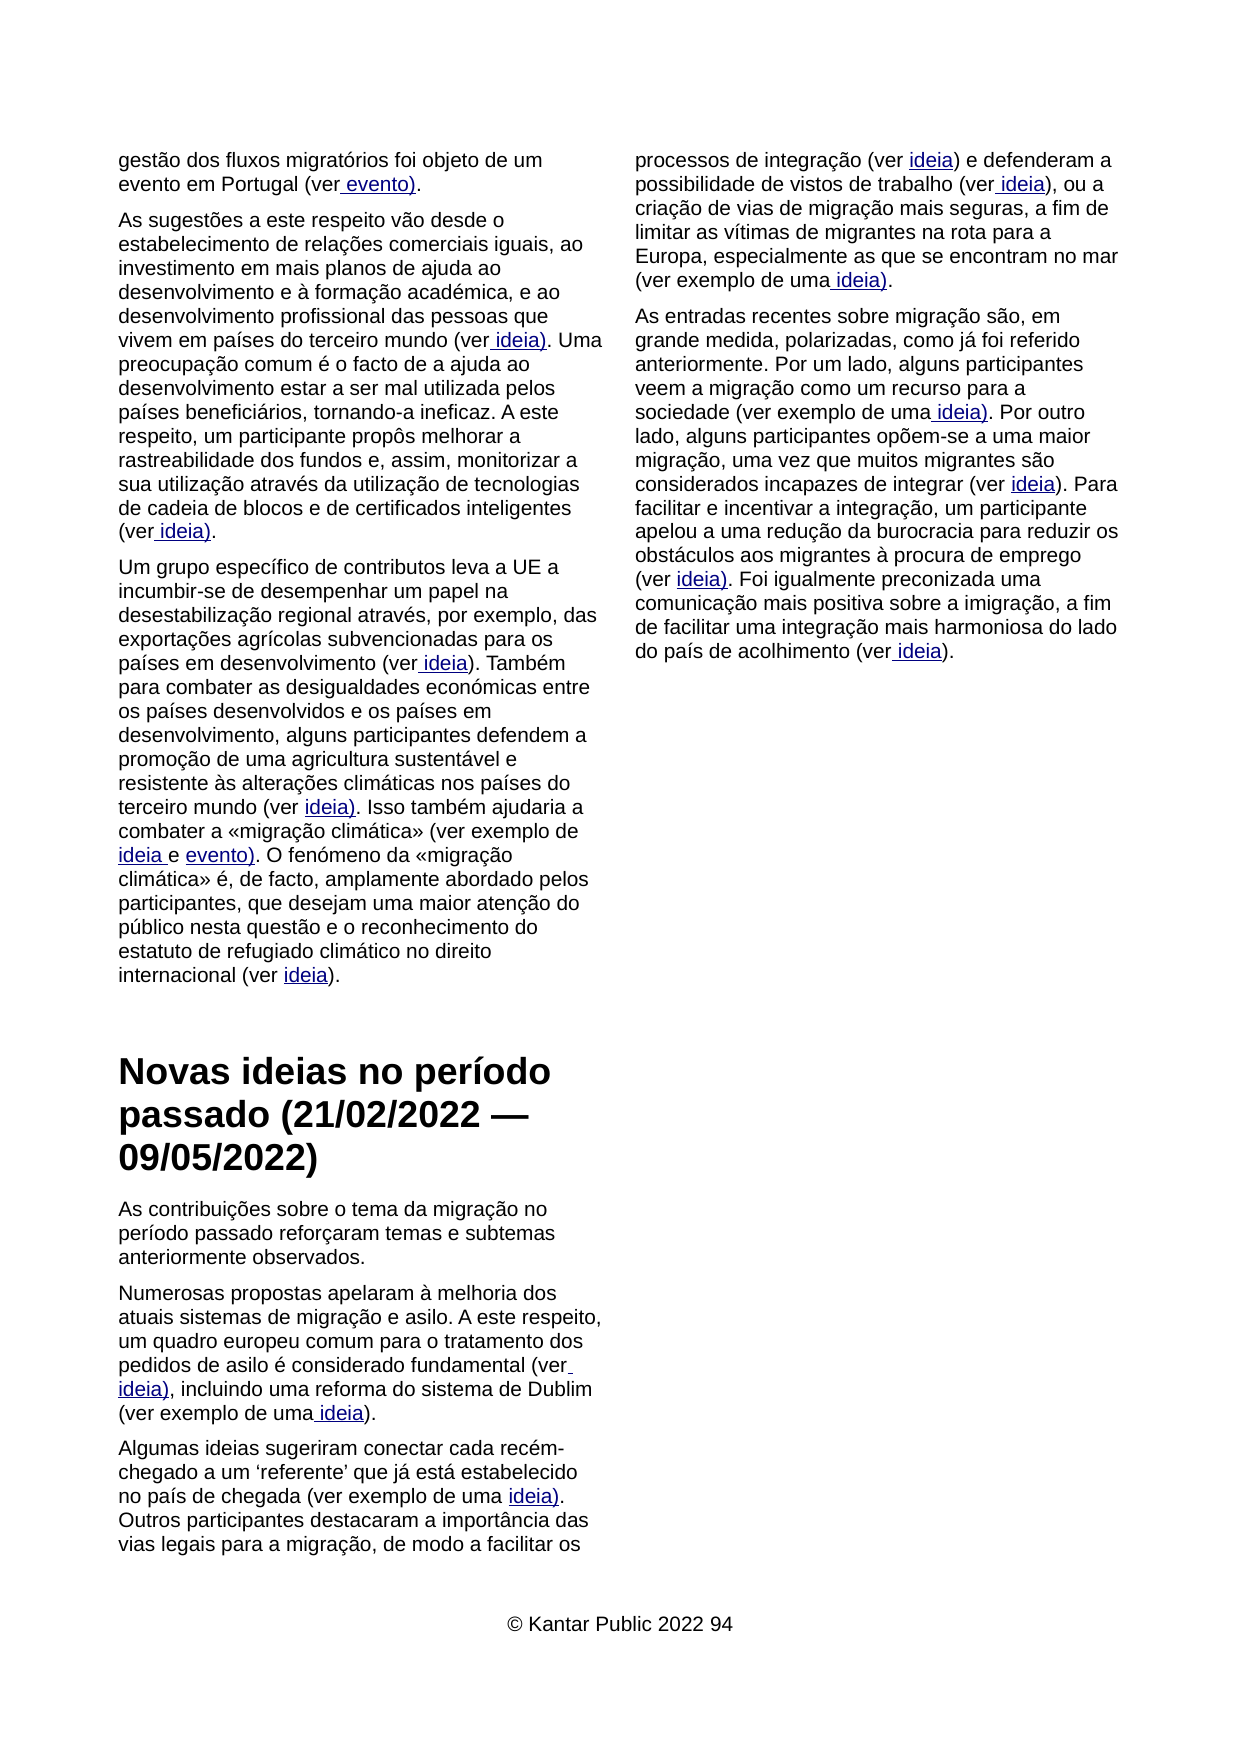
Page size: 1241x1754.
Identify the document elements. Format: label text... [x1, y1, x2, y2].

text Um grupo específico de contributos leva a UE a incumbir-se de desempenhar um papel na desestabilização regional através, por exemplo, das exportações agrícolas subvencionadas para os países em desenvolvimento (ver ideia). Também para combater as desigualdades económicas entre os países desenvolvidos e os países em desenvolvimento, alguns participantes defendem a promoção de uma agricultura sustentável e resistente às alterações climáticas nos países do terceiro mundo (ver ideia). Isso também ajudaria a combater a «migração climática» (ver exemplo de ideia e evento). O fenómeno da «migração climática» é, de facto, amplamente abordado pelos participantes, que desejam uma maior atenção do público nesta questão e o reconhecimento do estatuto de refugiado climático no direito internacional (ver ideia). [118, 555, 605, 986]
text gestão dos fluxos migratórios foi objeto de um evento em Portugal (ver evento). [118, 148, 605, 196]
text processos de integração (ver ideia) e defenderam a possibilidade de vistos de trabalho (ver ideia), ou a criação de vias de migração mais seguras, a fim de limitar as vítimas de migrantes na rota para a Europa, especialmente as que se encontram no mar (ver exemplo de uma ideia). [635, 148, 1122, 292]
text Numerosas propostas apelaram à melhoria dos atuais sistemas de migração e asilo. A este respeito, um quadro europeu comum para o tratamento dos pedidos de asilo é considerado fundamental (ver ideia), incluindo uma reforma do sistema de Dublim (ver exemplo de uma ideia). [118, 1281, 605, 1424]
text Algumas ideias sugeriram conectar cada recém-chegado a um ‘referente’ que já está estabelecido no país de chegada (ver exemplo de uma ideia). Outros participantes destacaram a importância das vias legais para a migração, de modo a facilitar os [118, 1436, 605, 1556]
text As entradas recentes sobre migração são, em grande medida, polarizadas, como já foi referido anteriormente. Por um lado, alguns participantes veem a migração como um recurso para a sociedade (ver exemplo de uma ideia). Por outro lado, alguns participantes opõem-se a uma maior migração, uma vez que muitos migrantes são considerados incapazes de integrar (ver ideia). Para facilitar e incentivar a integração, um participante apelou a uma redução da burocracia para reduzir os obstáculos aos migrantes à procura de emprego (ver ideia). Foi igualmente preconizada uma comunicação mais positiva sobre a imigração, a fim de facilitar uma integração mais harmoniosa do lado do país de acolhimento (ver ideia). [635, 304, 1122, 663]
subtitle Novas ideias no período passado (21/02/2022 — 09/05/2022) [118, 1049, 605, 1178]
text As sugestões a este respeito vão desde o estabelecimento de relações comerciais iguais, ao investimento em mais planos de ajuda ao desenvolvimento e à formação académica, e ao desenvolvimento profissional das pessoas que vivem em países do terceiro mundo (ver ideia). Uma preocupação comum é o facto de a ajuda ao desenvolvimento estar a ser mal utilizada pelos países beneficiários, tornando-a ineficaz. A este respeito, um participante propôs melhorar a rastreabilidade dos fundos e, assim, monitorizar a sua utilização através da utilização de tecnologias de cadeia de blocos e de certificados inteligentes (ver ideia). [118, 208, 605, 543]
text As contribuições sobre o tema da migração no período passado reforçaram temas e subtemas anteriormente observados. [118, 1197, 605, 1269]
